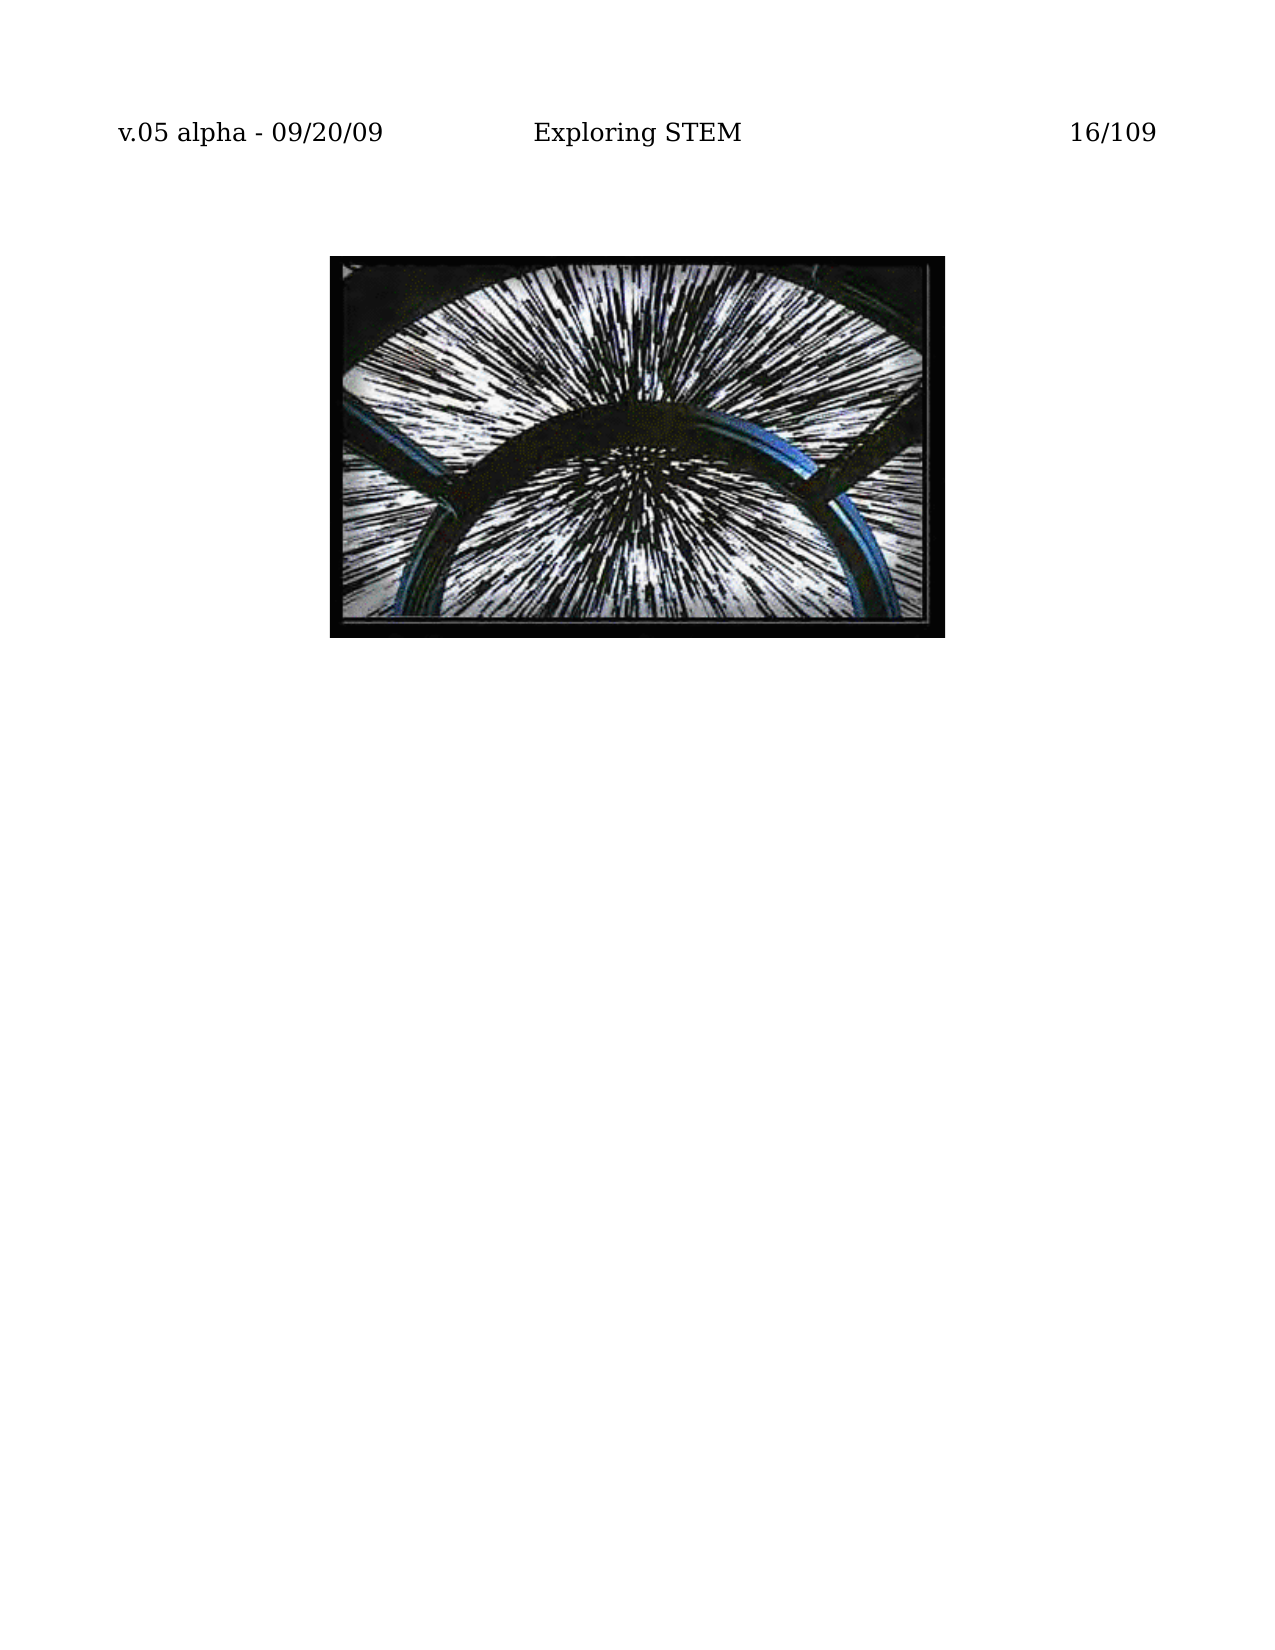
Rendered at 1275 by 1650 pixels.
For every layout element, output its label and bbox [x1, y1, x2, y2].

picture [329, 256, 946, 638]
